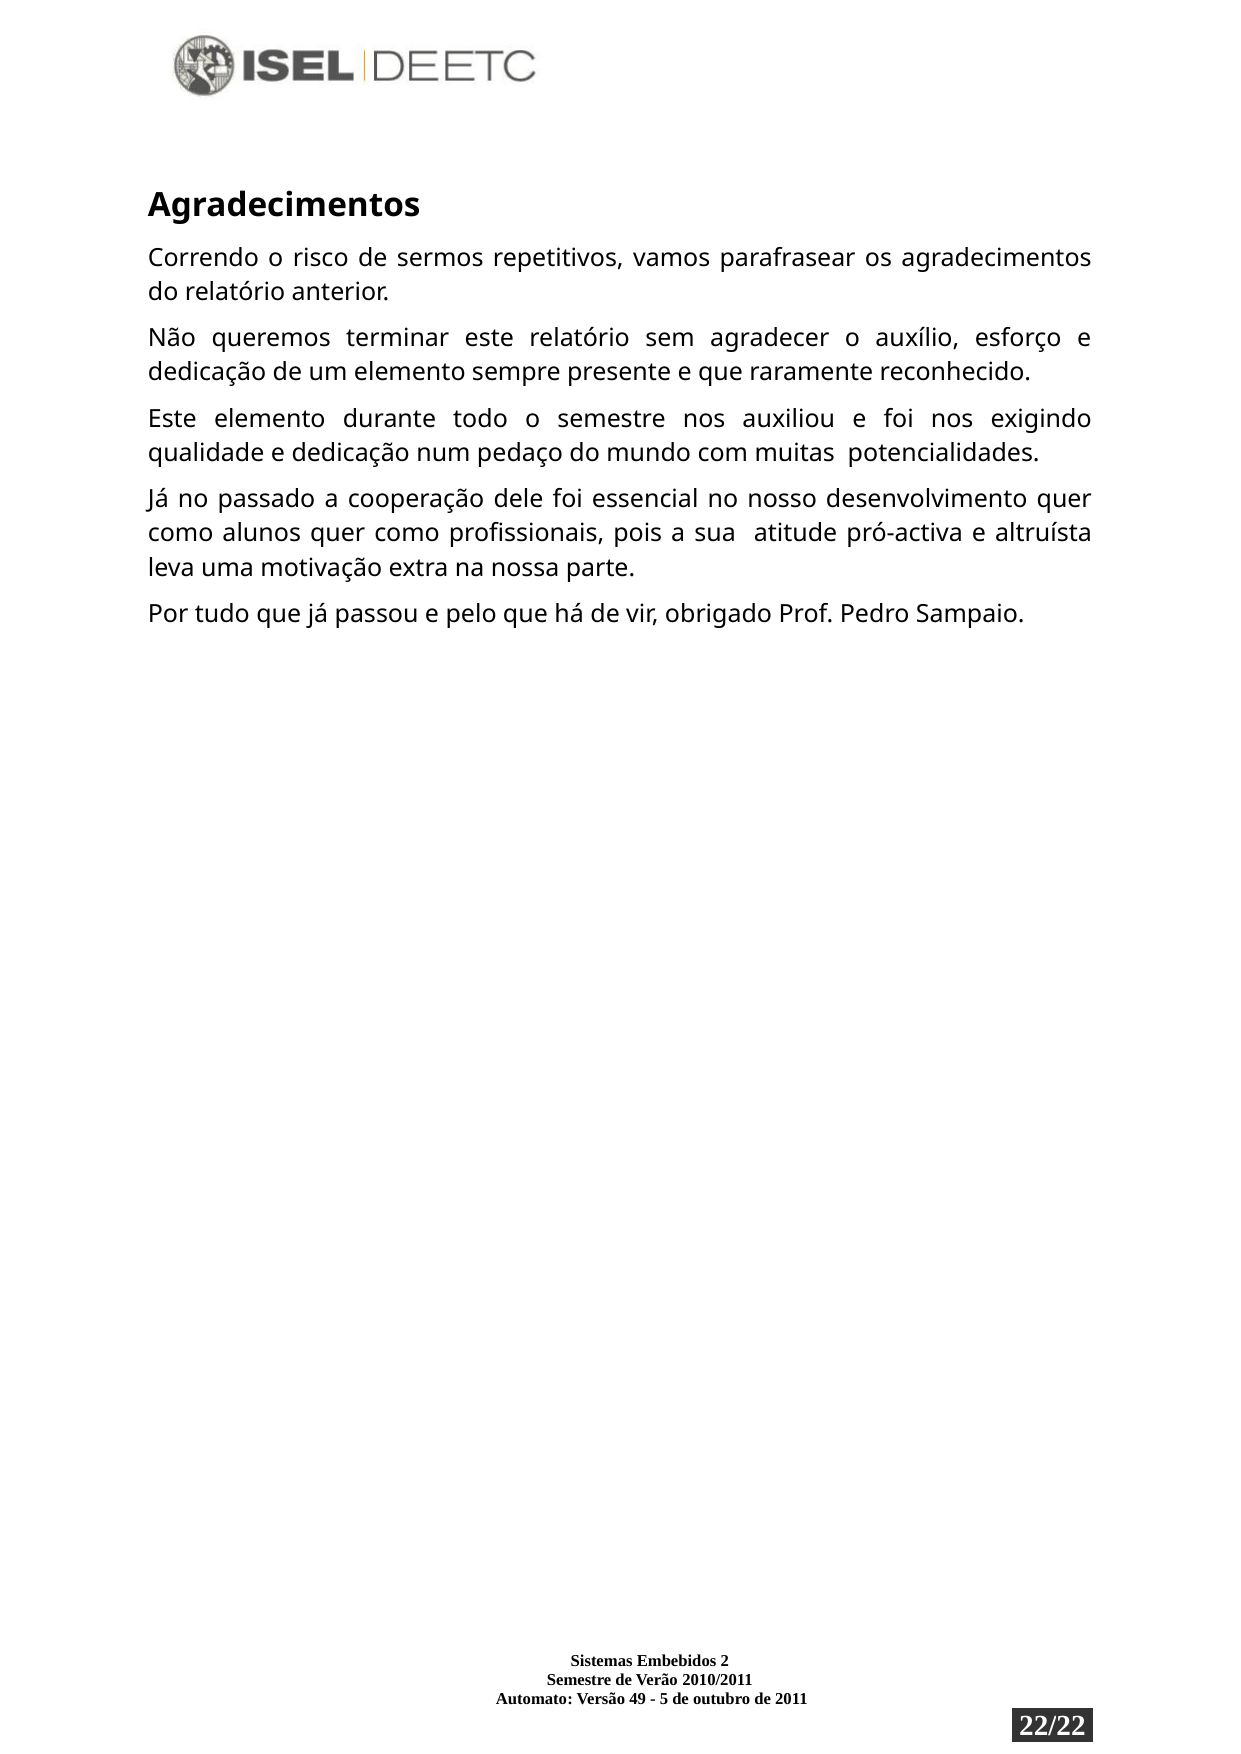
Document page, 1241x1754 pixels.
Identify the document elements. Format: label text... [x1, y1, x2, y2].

text Não queremos terminar este relatório sem agradecer o auxílio, esforço e dedicação de um elemento sempre presente e que raramente reconhecido. [148, 320, 1093, 388]
text Este elemento durante todo o semestre nos auxiliou e foi nos exigindo qualidade e dedicação num pedaço do mundo com muitas potencialidades. [148, 400, 1093, 468]
text Por tudo que já passou e pelo que há de vir, obrigado Prof. Pedro Sampaio. [148, 596, 1093, 630]
picture [164, 20, 566, 121]
subtitle Agradecimentos [148, 181, 1093, 227]
text Já no passado a cooperação dele foi essencial no nosso desenvolvimento quer como alunos quer como profissionais, pois a sua atitude pró-activa e altruísta leva uma motivação extra na nossa parte. [148, 481, 1093, 583]
text Correndo o risco de sermos repetitivos, vamos parafrasear os agradecimentos do relatório anterior. [148, 239, 1093, 307]
